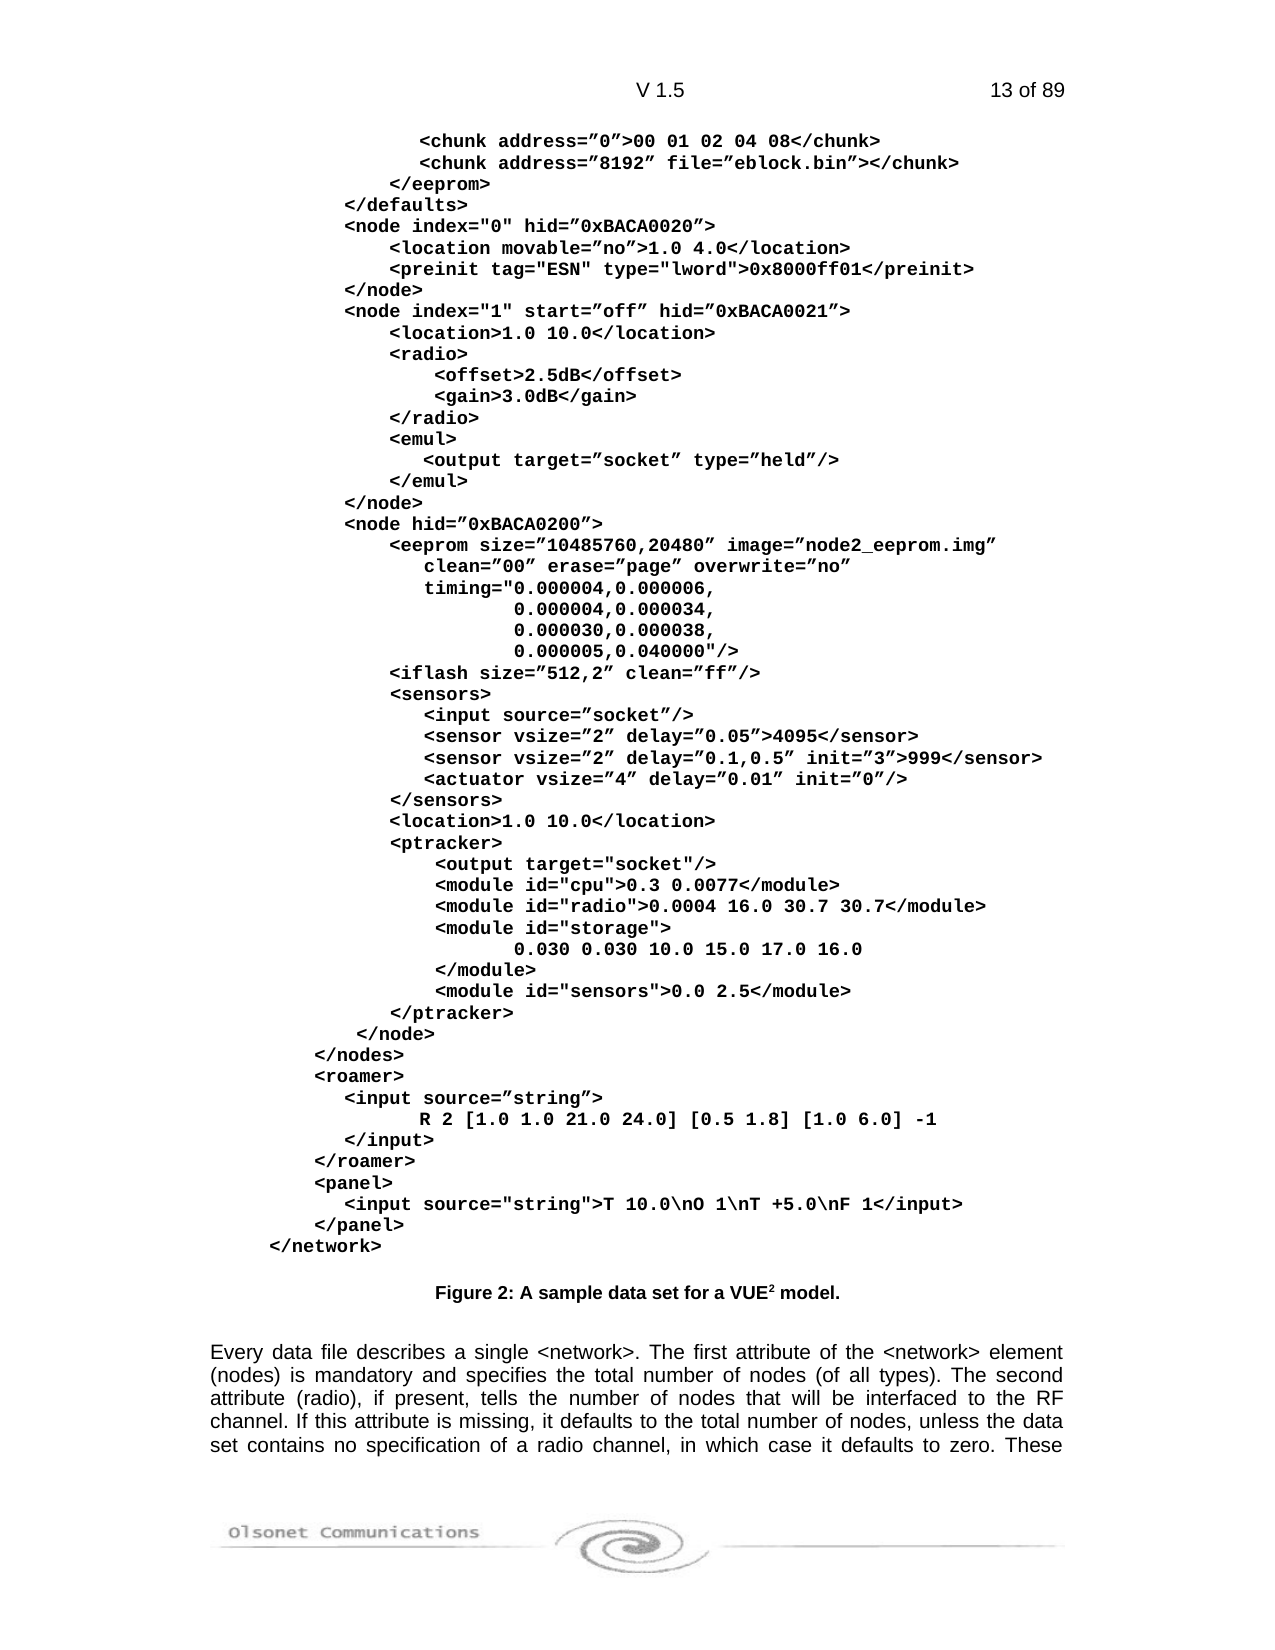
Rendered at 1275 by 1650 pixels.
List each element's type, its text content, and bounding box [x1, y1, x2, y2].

text Every data file describes a single <network>. The first attribute of the <network> element (nodes) is mandatory and specifies the total number of nodes (of all types). The second attribute (radio), if present, tells the number of nodes that will be interfaced to the RF channel. If this attribute is missing, it defaults to the total number of nodes, unless the data set contains no specification of a radio channel, in which case it defaults to zero. These [210, 1340, 1065, 1456]
text <node index="1" start=”off” hid=”0xBACA0021”> [269, 302, 1065, 323]
text 0.030 0.030 10.0 15.0 17.0 16.0 [210, 940, 1065, 961]
text <preinit tag="ESN" type="lword">0x8000ff01</preinit> [269, 260, 1065, 281]
text </defaults> [269, 196, 1065, 217]
text <module id="radio">0.0004 16.0 30.7 30.7</module> [210, 897, 1065, 918]
text </network> [269, 1237, 1065, 1258]
text clean=”00” erase=”page” overwrite=”no” [210, 557, 1065, 578]
text <ptracker> [210, 833, 1065, 855]
text <eeprom size=”10485760,20480” image=”node2_eeprom.img” [269, 536, 1065, 557]
text </radio> [269, 408, 1065, 430]
text </ptracker> [210, 1003, 1065, 1025]
text </node> [210, 1025, 1065, 1046]
text <location>1.0 10.0</location> [269, 812, 1065, 833]
text <output target="socket"/> [210, 855, 1065, 876]
text </nodes> [269, 1046, 1065, 1067]
text <gain>3.0dB</gain> [269, 387, 1065, 408]
text <input source=”socket”/> [210, 706, 1065, 727]
text <sensor vsize=”2” delay=”0.05”>4095</sensor> [210, 727, 1065, 748]
text <module id="storage"> [210, 918, 1065, 940]
text </node> [269, 281, 1065, 302]
picture [210, 1504, 1065, 1596]
text </module> [210, 961, 1065, 982]
text Figure 2: A sample data set for a VUE2 model. [413, 1283, 862, 1304]
text <location>1.0 10.0</location> [269, 323, 1065, 345]
text <roamer> [269, 1067, 1065, 1088]
text 0.000005,0.040000"/> [210, 642, 1065, 663]
text </sensors> [210, 791, 1065, 812]
text <node hid=”0xBACA0200”> [269, 515, 1065, 536]
text <sensor vsize=”2” delay=”0.1,0.5” init=”3”>999</sensor> [210, 748, 1065, 770]
text R 2 [1.0 1.0 21.0 24.0] [0.5 1.8] [1.0 6.0] -1 [269, 1110, 1065, 1131]
text <module id="sensors">0.0 2.5</module> [210, 982, 1065, 1003]
text </roamer> [269, 1152, 1065, 1173]
text 0.000030,0.000038, [210, 621, 1065, 642]
text <sensors> [210, 685, 1065, 706]
text <chunk address=”8192” file=”eblock.bin”></chunk> [269, 153, 1065, 175]
text <output target=”socket” type=”held”/> [269, 451, 1065, 472]
text <chunk address=”0”>00 01 02 04 08</chunk> [269, 132, 1065, 153]
text <radio> [269, 345, 1065, 366]
text <panel> [269, 1173, 1065, 1195]
text <module id="cpu">0.3 0.0077</module> [210, 876, 1065, 897]
text </input> [269, 1131, 1065, 1152]
text 0.000004,0.000034, [210, 600, 1065, 621]
text <actuator vsize=”4” delay=”0.01” init=”0”/> [210, 770, 1065, 791]
text </panel> [269, 1216, 1065, 1237]
text <offset>2.5dB</offset> [269, 366, 1065, 387]
text <emul> [269, 430, 1065, 451]
text </node> [269, 493, 1065, 515]
text timing="0.000004,0.000006, [210, 578, 1065, 600]
text <input source="string">T 10.0\nO 1\nT +5.0\nF 1</input> [269, 1195, 1065, 1216]
text </eeprom> [269, 175, 1065, 196]
text <iflash size=”512,2” clean=”ff”/> [269, 663, 1065, 685]
text <location movable=”no”>1.0 4.0</location> [269, 238, 1065, 260]
text <input source=”string”> [269, 1088, 1065, 1110]
text <node index="0" hid=”0xBACA0020”> [269, 217, 1065, 238]
text </emul> [269, 472, 1065, 493]
